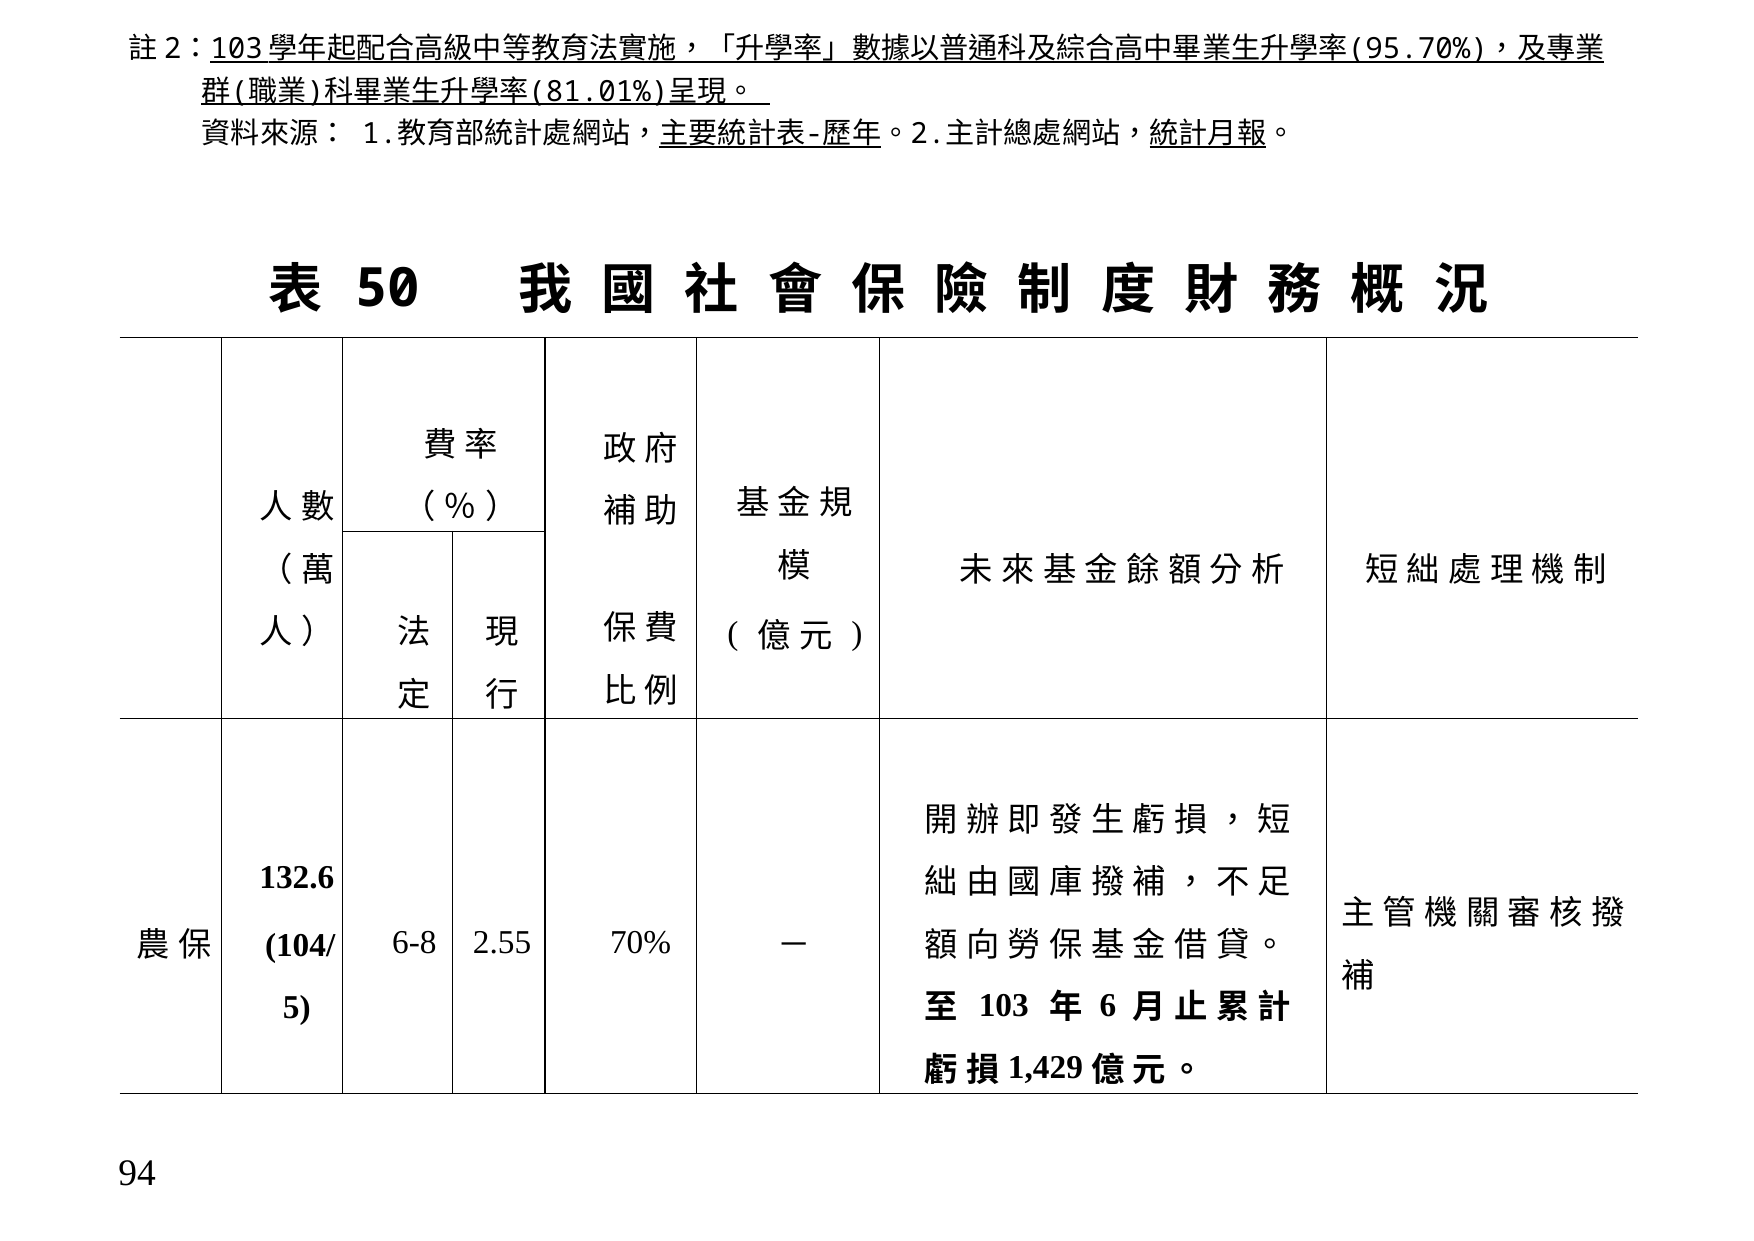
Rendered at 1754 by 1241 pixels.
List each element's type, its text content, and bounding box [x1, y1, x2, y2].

table_header [120, 338, 221, 718]
table_header 未來基金餘額分析 [880, 338, 1326, 718]
table_header 短絀處理機制 [1327, 338, 1637, 718]
table_cell 開辦即發生虧損，短絀由國庫撥補，不足額向勞保基金借貸。至103年6月止累計虧損1,429億元。 [880, 719, 1326, 1093]
table_cell 法定 [343, 532, 452, 718]
subtitle 表50 我國社會保險制度財務概況 [128, 212, 1628, 337]
table_cell 70% [546, 719, 696, 1093]
table_cell 132.6 (104/5) [222, 719, 342, 1093]
table_header 人數 （萬人） [222, 338, 342, 718]
table_cell － [697, 719, 879, 1093]
table_header 基金規模 (億元) [697, 338, 879, 718]
table_cell 農保 [120, 719, 221, 1093]
table_cell 6-8 [343, 719, 452, 1093]
table_cell 現行 [453, 532, 544, 718]
table_cell 主管機關審核撥補 [1327, 719, 1637, 1093]
table_header 政府補助 保費比例 [546, 338, 696, 718]
table_header 費率（％） [343, 338, 544, 531]
text 註2：103學年起配合高級中等教育法實施，「升學率」數據以普通科及綜合高中畢業生升學率(95.70%)，及專業群(職業)科畢業生升學率(81.01%)呈現。 資料來源： 1.教育部統計處網站，主要統計表-歷年。2.主計總處網站，統計月報。 [128, 25, 1628, 152]
table_cell 2.55 [453, 719, 544, 1093]
